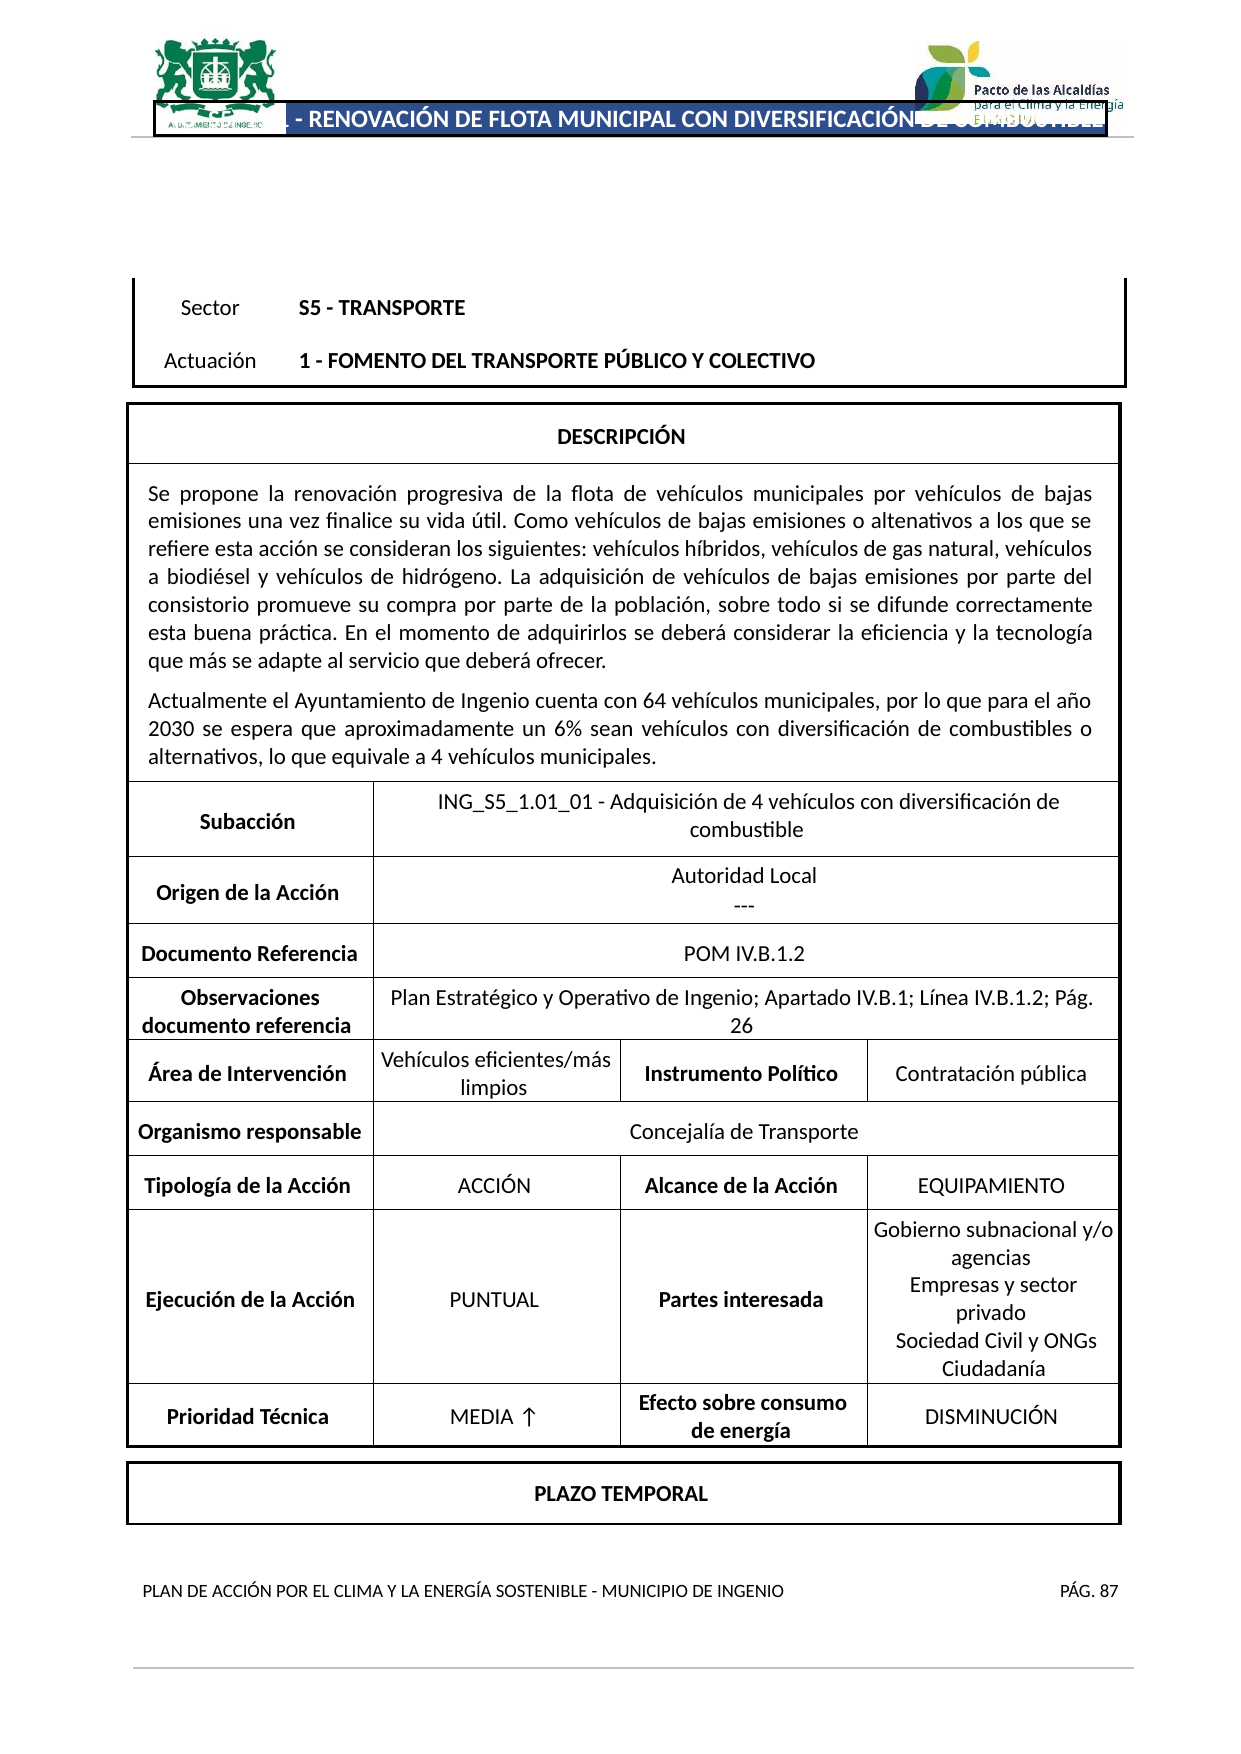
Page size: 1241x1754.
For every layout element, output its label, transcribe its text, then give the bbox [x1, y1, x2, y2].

table_header Sector [135, 278, 299, 336]
table_cell Plan Estratégico y Operativo de Ingenio; Apartado IV.B.1; Línea IV.B.1.2; Pág. 26 [374, 978, 1118, 1039]
table_cell Gobierno subnacional y/o agencias Empresas y sector privado Sociedad Civil y ONGs Ciudadanía [868, 1210, 1118, 1382]
table_cell Origen de la Acción [129, 857, 373, 923]
table_cell Ejecución de la Acción [129, 1210, 373, 1382]
table_cell Autoridad Local --- [374, 857, 1118, 923]
table_cell Subacción [129, 782, 373, 856]
table_cell Prioridad Técnica [129, 1384, 373, 1444]
table_header [867, 1464, 1118, 1522]
table_cell Observaciones documento referencia [129, 978, 373, 1039]
table_cell Concejalía de Transporte [374, 1102, 1118, 1155]
table_cell Actuación [135, 336, 299, 385]
table_cell ING_S5_1.01_01 - Adquisición de 4 vehículos con diversificación de combustible [374, 782, 1118, 856]
table_cell EQUIPAMIENTO [868, 1156, 1118, 1209]
table_cell Partes interesada [621, 1210, 867, 1382]
table_cell PUNTUAL [374, 1210, 620, 1382]
table_cell Documento Referencia [129, 924, 373, 977]
table_cell Instrumento Político [621, 1040, 867, 1101]
table_cell MEDIA ↑ [374, 1384, 620, 1444]
table_cell Vehículos eficientes/más limpios [374, 1040, 620, 1101]
table_header [129, 1464, 373, 1522]
table_header DESCRIPCIÓN [129, 405, 1118, 462]
table_cell Área de Intervención [129, 1040, 373, 1101]
table_cell Efecto sobre consumo de energía [621, 1384, 867, 1444]
table_header S5 - TRANSPORTE [299, 278, 1124, 336]
table_cell Alcance de la Acción [621, 1156, 867, 1209]
table_cell Tipología de la Acción [129, 1156, 373, 1209]
table_cell Contratación pública [868, 1040, 1118, 1101]
table_cell POM IV.B.1.2 [374, 924, 1118, 977]
table_header PLAZO TEMPORAL [373, 1464, 867, 1522]
table_cell DISMINUCIÓN [868, 1384, 1118, 1444]
table_cell Se propone la renovación progresiva de la flota de vehículos municipales por vehículos de bajas emisiones una vez finalice su vida útil. Como vehículos de bajas emisiones o altenativos a los que se refiere esta acción se consideran los siguientes: vehículos híbridos, vehículos de gas natural, vehículos a biodiésel y vehículos de hidrógeno. La adquisición de vehículos de bajas emisiones por parte del consistorio promueve su compra por parte de la población, sobre todo si se difunde correctamente esta buena práctica. En el momento de adquirirlos se deberá considerar la eficiencia y la tecnología que más se adapte al servicio que deberá ofrecer. Actualmente el Ayuntamiento de Ingenio cuenta con 64 vehículos municipales, por lo que para el año 2030 se espera que aproximadamente un 6% sean vehículos con diversificación de combustibles o alternativos, lo que equivale a 4 vehículos municipales. [129, 464, 1118, 781]
table_cell ACCIÓN [374, 1156, 620, 1209]
table_cell 1 - FOMENTO DEL TRANSPORTE PÚBLICO Y COLECTIVO [299, 336, 1124, 385]
table_cell Organismo responsable [129, 1102, 373, 1155]
